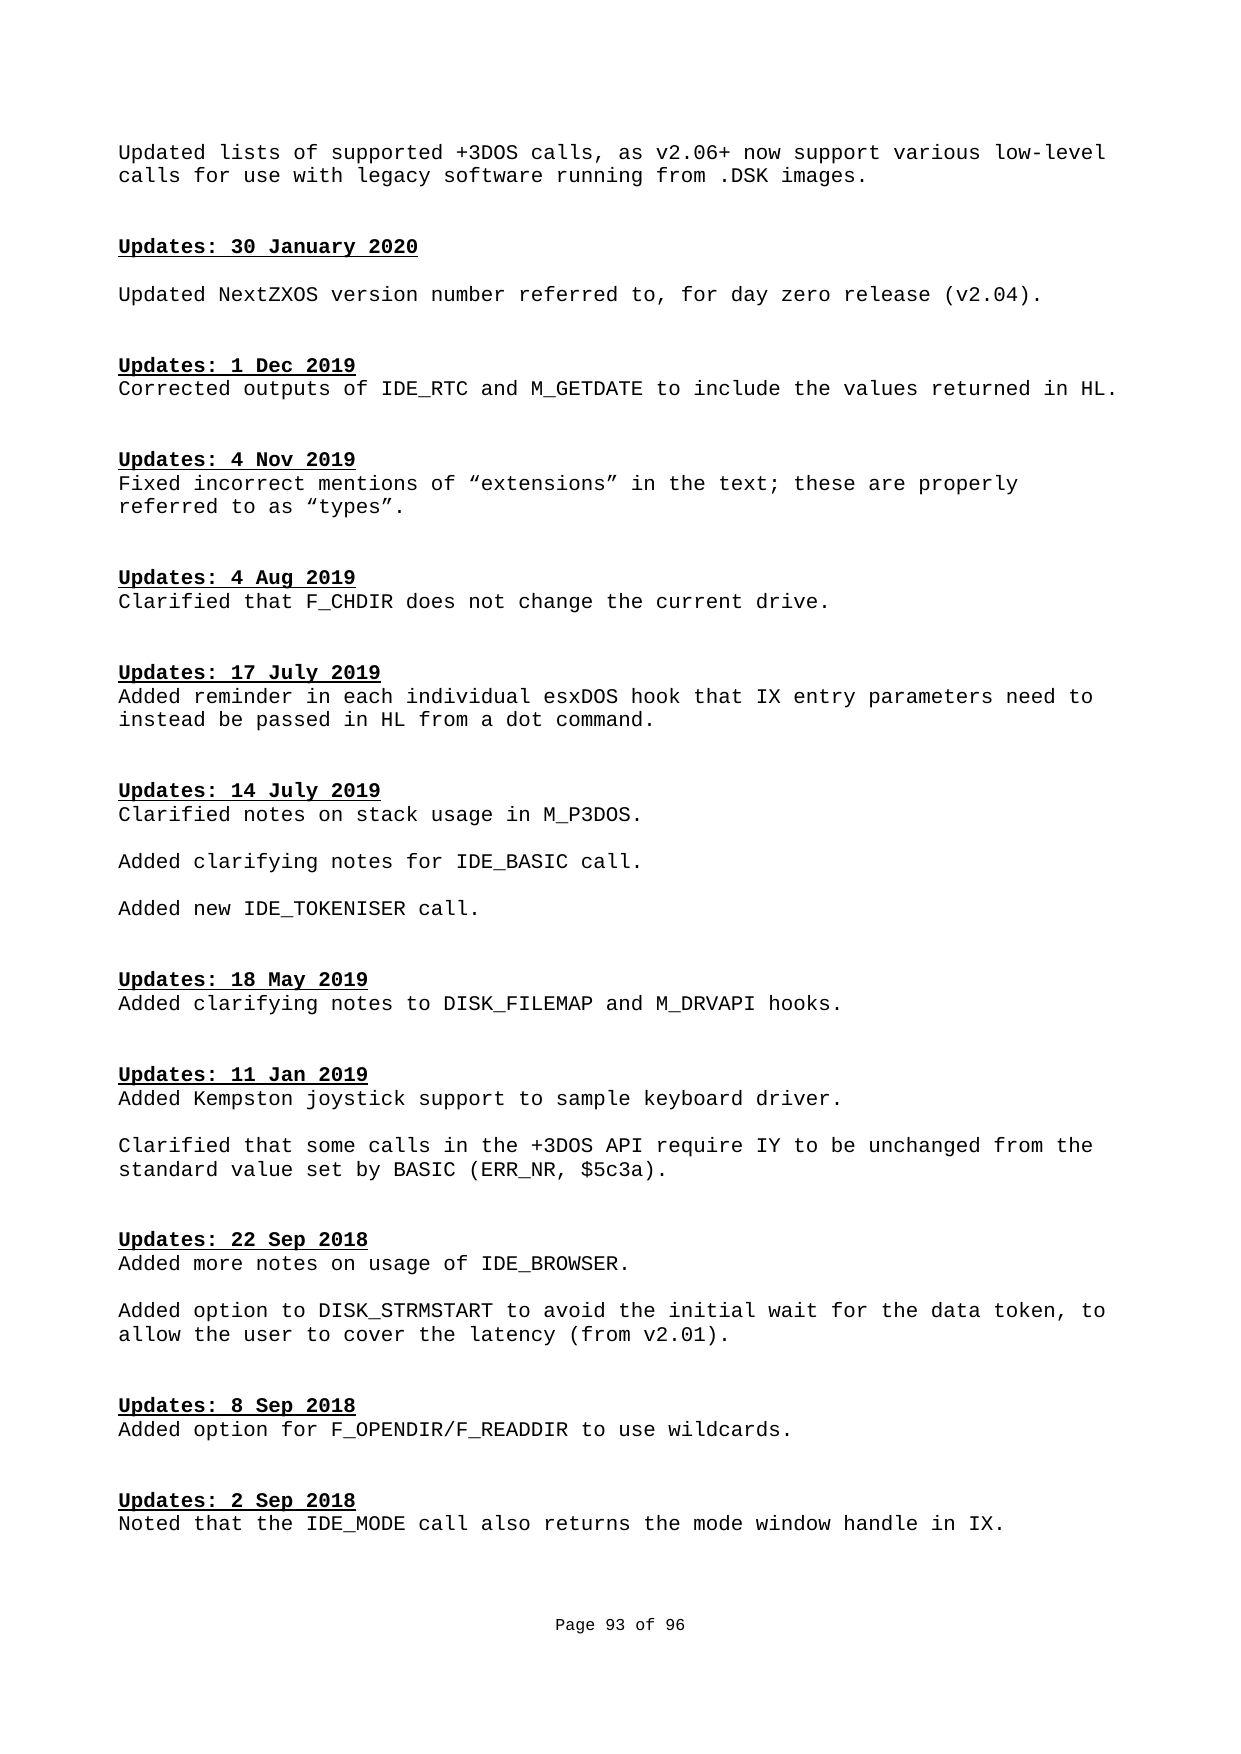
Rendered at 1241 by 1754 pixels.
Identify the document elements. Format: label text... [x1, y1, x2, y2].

text Added clarifying notes to DISK_FILEMAP and M_DRVAPI hooks. [118, 993, 1122, 1017]
text Added option to DISK_STRMSTART to avoid the initial wait for the data token, to allow the user to cover the latency (from v2.01). [118, 1300, 1122, 1348]
text Updates: 2 Sep 2018 [118, 1489, 1122, 1513]
text Updates: 1 Dec 2019 [118, 354, 1122, 378]
text Updates: 30 January 2020 [118, 236, 1122, 260]
text Updates: 4 Nov 2019 [118, 449, 1122, 473]
text Clarified that some calls in the +3DOS API require IY to be unchanged from the standard value set by BASIC (ERR_NR, $5c3a). [118, 1135, 1122, 1182]
text Added Kempston joystick support to sample keyboard driver. [118, 1088, 1122, 1111]
text Updated lists of supported +3DOS calls, as v2.06+ now support various low-level calls for use with legacy software running from .DSK images. [118, 142, 1122, 189]
text Corrected outputs of IDE_RTC and M_GETDATE to include the values returned in HL. [118, 378, 1122, 402]
text Clarified that F_CHDIR does not change the current drive. [118, 591, 1122, 615]
text Updates: 11 Jan 2019 [118, 1064, 1122, 1088]
text Updates: 18 May 2019 [118, 969, 1122, 993]
text Added option for F_OPENDIR/F_READDIR to use wildcards. [118, 1419, 1122, 1442]
text Added new IDE_TOKENISER call. [118, 898, 1122, 922]
text Noted that the IDE_MODE call also returns the mode window handle in IX. [118, 1513, 1122, 1537]
text Added clarifying notes for IDE_BASIC call. [118, 851, 1122, 875]
text Added reminder in each individual esxDOS hook that IX entry parameters need to instead be passed in HL from a dot command. [118, 686, 1122, 733]
text Added more notes on usage of IDE_BROWSER. [118, 1253, 1122, 1277]
text Updates: 8 Sep 2018 [118, 1395, 1122, 1419]
text Fixed incorrect mentions of “extensions” in the text; these are properly referred to as “types”. [118, 473, 1122, 520]
text Updates: 22 Sep 2018 [118, 1229, 1122, 1253]
text Updated NextZXOS version number referred to, for day zero release (v2.04). [118, 284, 1122, 307]
text Updates: 4 Aug 2019 [118, 567, 1122, 591]
text Updates: 17 July 2019 [118, 662, 1122, 686]
text Updates: 14 July 2019 [118, 780, 1122, 804]
text Clarified notes on stack usage in M_P3DOS. [118, 804, 1122, 827]
